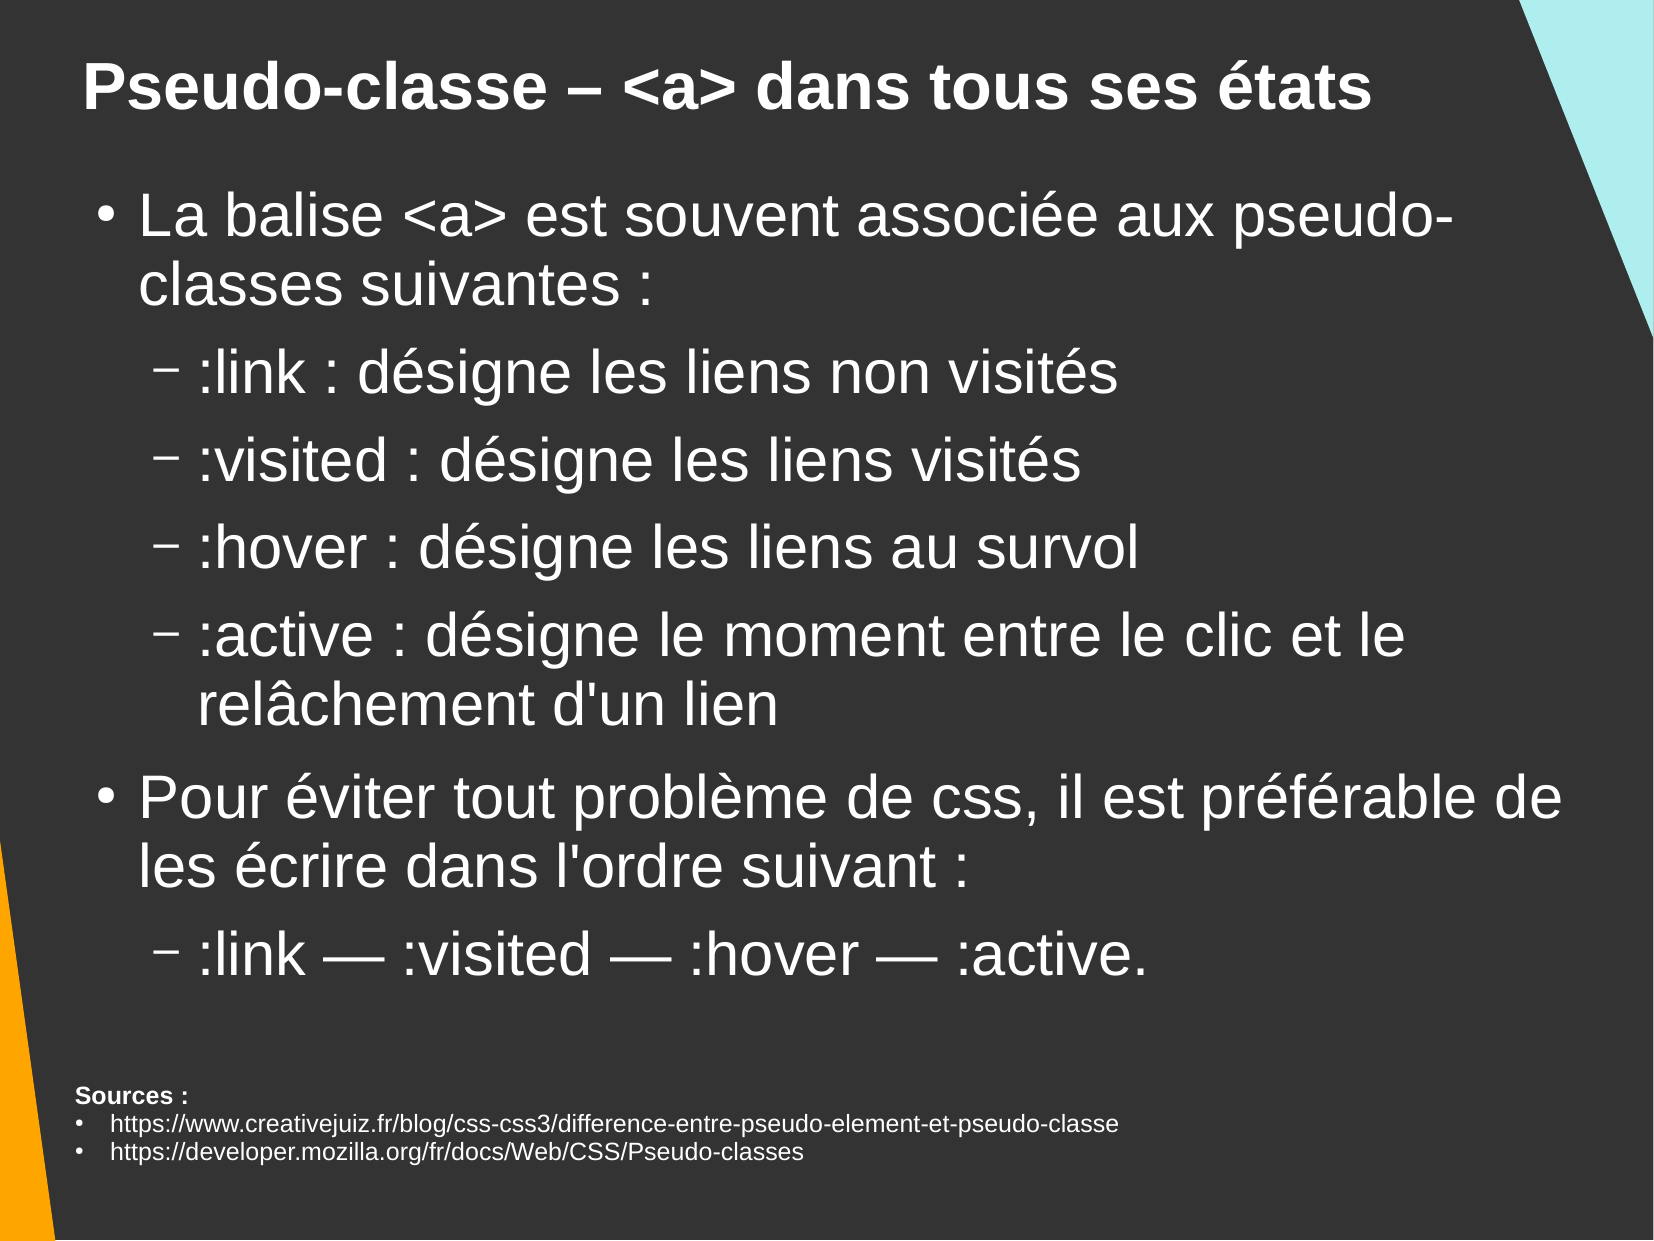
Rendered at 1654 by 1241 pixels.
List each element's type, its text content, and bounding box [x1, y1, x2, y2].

text_box [1519, 0, 1654, 340]
title Pseudo-classe – <a> dans tous ses états [82, 49, 1571, 152]
list La balise <a> est souvent associée aux pseudo-classes suivantes : :link : désigne les liens non visités :visited : désigne les liens visités :hover : désigne les liens au survol :active : désigne le moment entre le clic et le relâchement d'un lien Pour éviter tout problème de css, il est préférable de les écrire dans l'ordre suivant : :link — :visited — :hover — :active. [80, 180, 1605, 993]
text_box Sources : https://www.creativejuiz.fr/blog/css-css3/difference-entre-pseudo-element-et-pseudo-classe https://developer.mozilla.org/fr/docs/Web/CSS/Pseudo-classes [60, 1074, 1546, 1241]
text_box [0, 840, 56, 1241]
